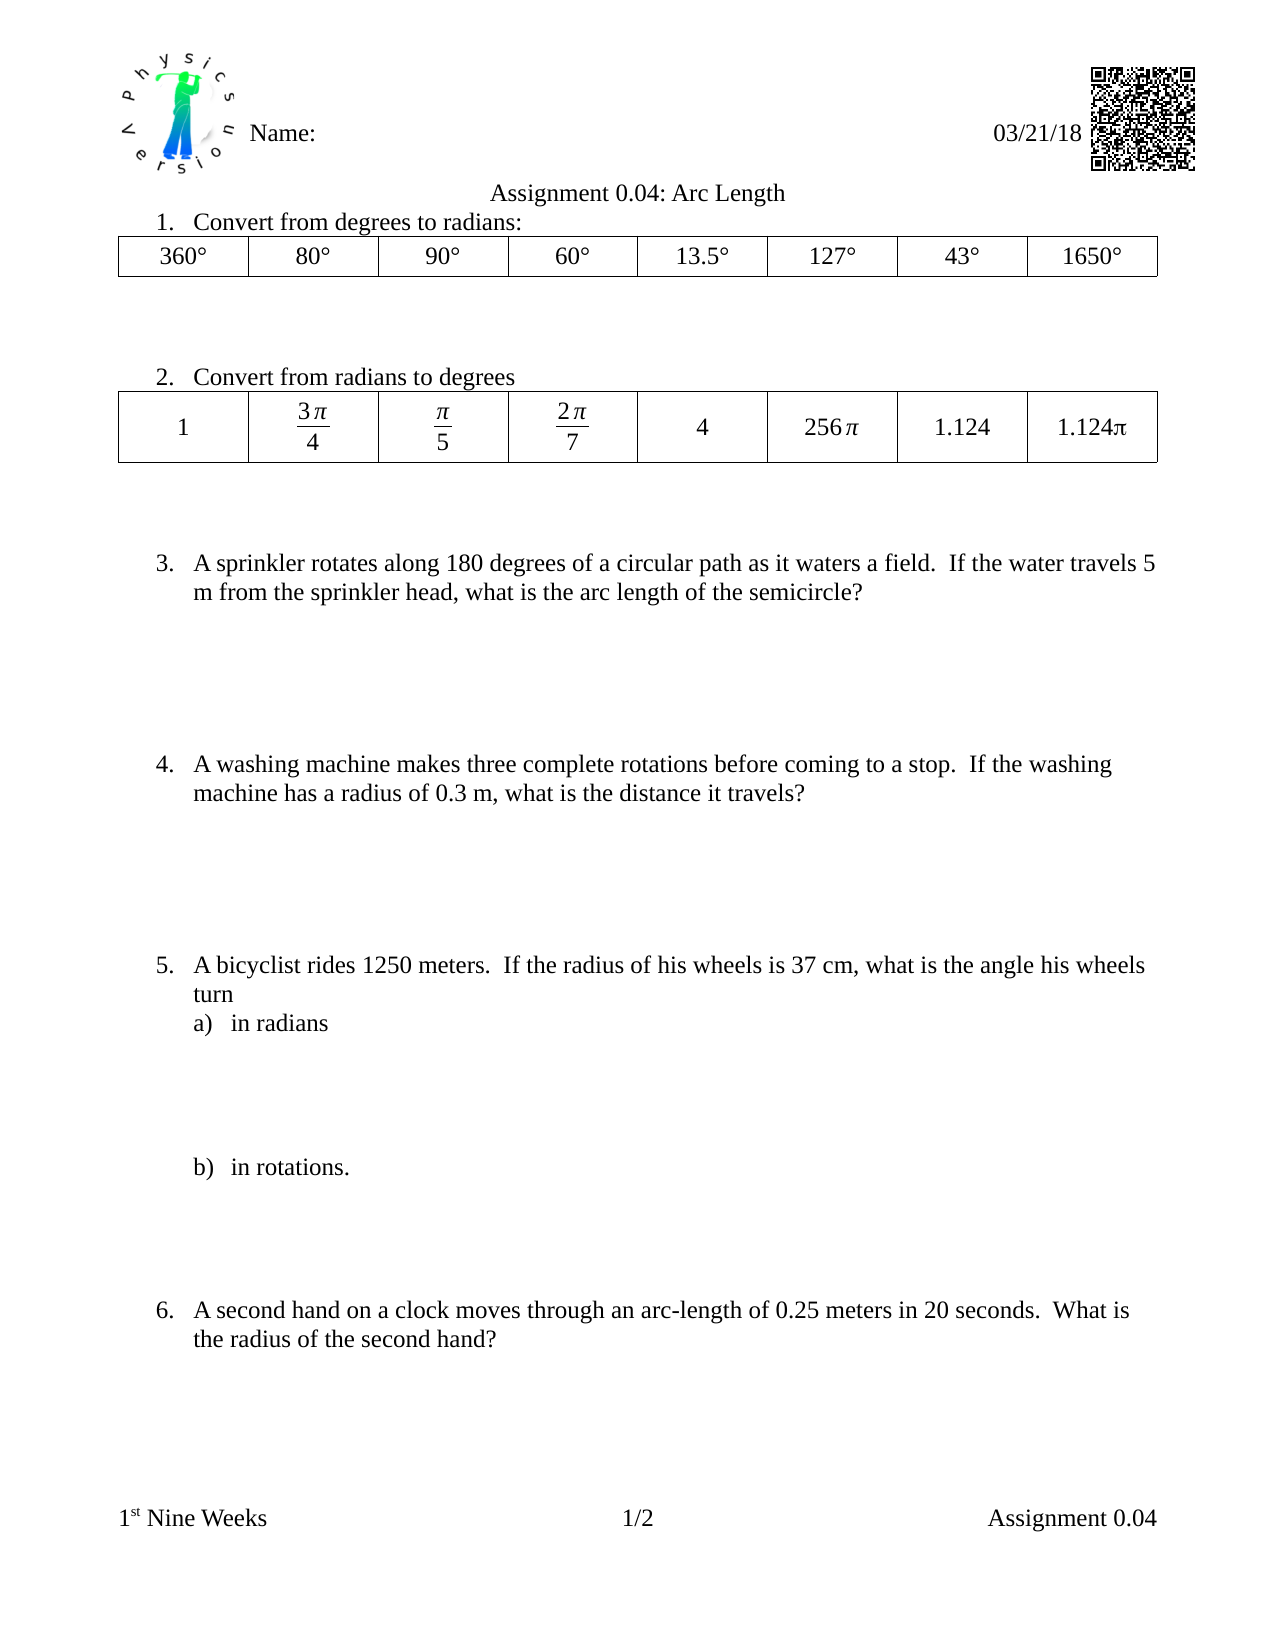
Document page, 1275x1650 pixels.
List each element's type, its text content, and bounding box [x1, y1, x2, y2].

table_header 127° [768, 237, 897, 276]
list A bicyclist rides 1250 meters. If the radius of his wheels is 37 cm, what is the angle his wheels turn [156, 951, 1157, 1008]
table_header 43° [898, 237, 1027, 276]
table_header 1 [119, 392, 248, 462]
table_header [509, 392, 637, 462]
table_header 1.124p [1028, 392, 1157, 462]
table_header 1650° [1028, 237, 1157, 276]
table_header [768, 392, 897, 462]
list Convert from radians to degrees [156, 362, 1157, 391]
text Assignment 0.04: Arc Length [118, 176, 1157, 207]
picture [1082, 58, 1203, 179]
list A second hand on a clock moves through an arc-length of 0.25 meters in 20 seconds. What is the radius of the second hand? [156, 1296, 1157, 1353]
list A washing machine makes three complete rotations before coming to a stop. If the washing machine has a radius of 0.3 m, what is the distance it travels? [156, 749, 1157, 807]
list in radians [193, 1008, 1157, 1037]
list Convert from degrees to radians: [156, 207, 1157, 236]
table_header 360° [119, 237, 248, 276]
table_header 80° [249, 237, 378, 276]
table_header 60° [509, 237, 637, 276]
list A sprinkler rotates along 180 degrees of a circular path as it waters a field. If the water travels 5 m from the sprinkler head, what is the arc length of the semicircle? [156, 548, 1157, 606]
table_header 90° [379, 237, 508, 276]
list in rotations. [193, 1152, 1157, 1181]
table_header 1.124 [898, 392, 1027, 462]
table_header [249, 392, 378, 462]
table_header 4 [638, 392, 767, 462]
table_header [379, 392, 508, 462]
picture [121, 53, 235, 174]
table_header 13.5° [638, 237, 767, 276]
